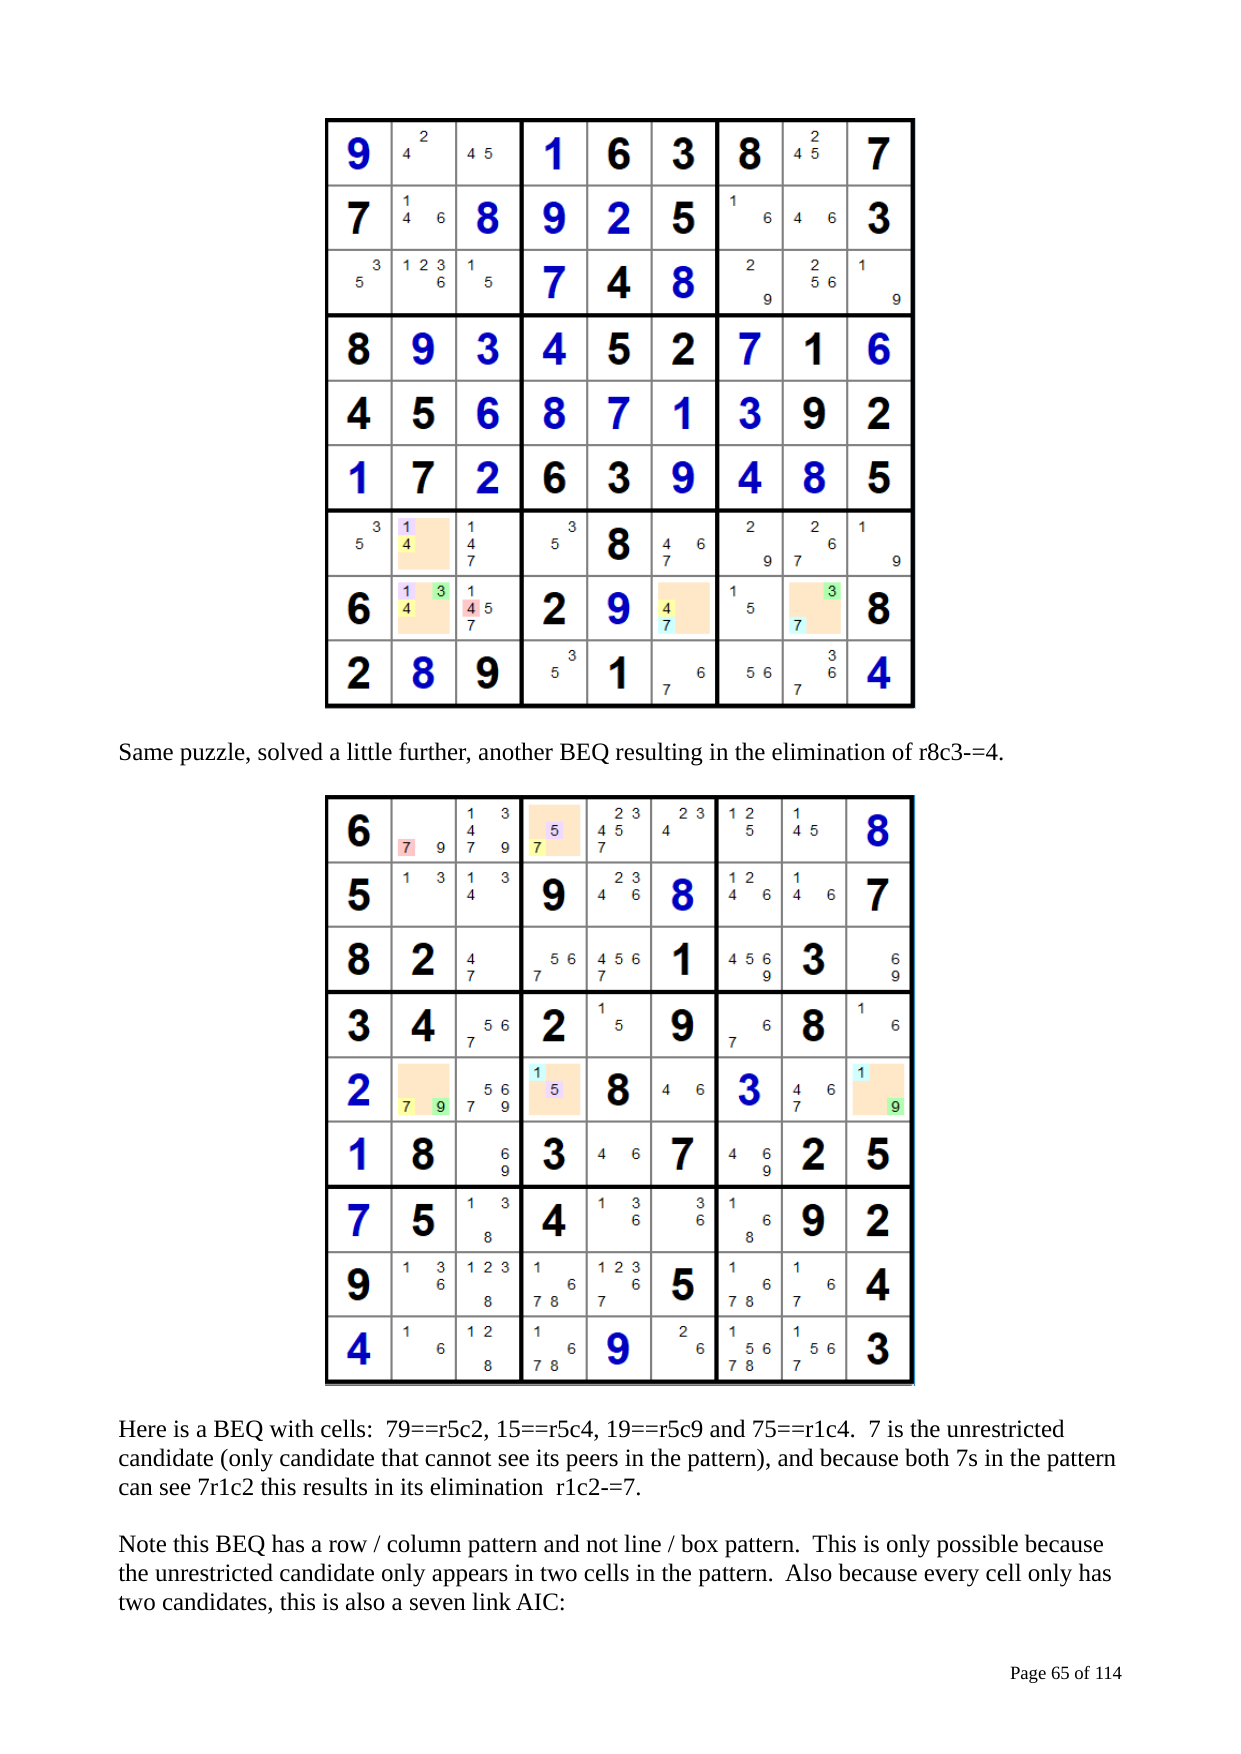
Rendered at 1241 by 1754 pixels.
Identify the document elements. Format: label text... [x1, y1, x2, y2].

picture [325, 795, 916, 1386]
text Note this BEQ has a row / column pattern and not line / box pattern. This is only possible because the unrestricted candidate only appears in two cells in the pattern. Also because every cell only has two candidates, this is also a seven link AIC: [118, 1529, 1122, 1615]
picture [325, 118, 916, 709]
text Same puzzle, solved a little further, another BEQ resulting in the elimination of r8c3-=4. [118, 737, 1122, 766]
text Here is a BEQ with cells: 79==r5c2, 15==r5c4, 19==r5c9 and 75==r1c4. 7 is the unrestricted candidate (only candidate that cannot see its peers in the pattern), and because both 7s in the pattern can see 7r1c2 this results in its elimination r1c2-=7. [118, 1414, 1122, 1500]
